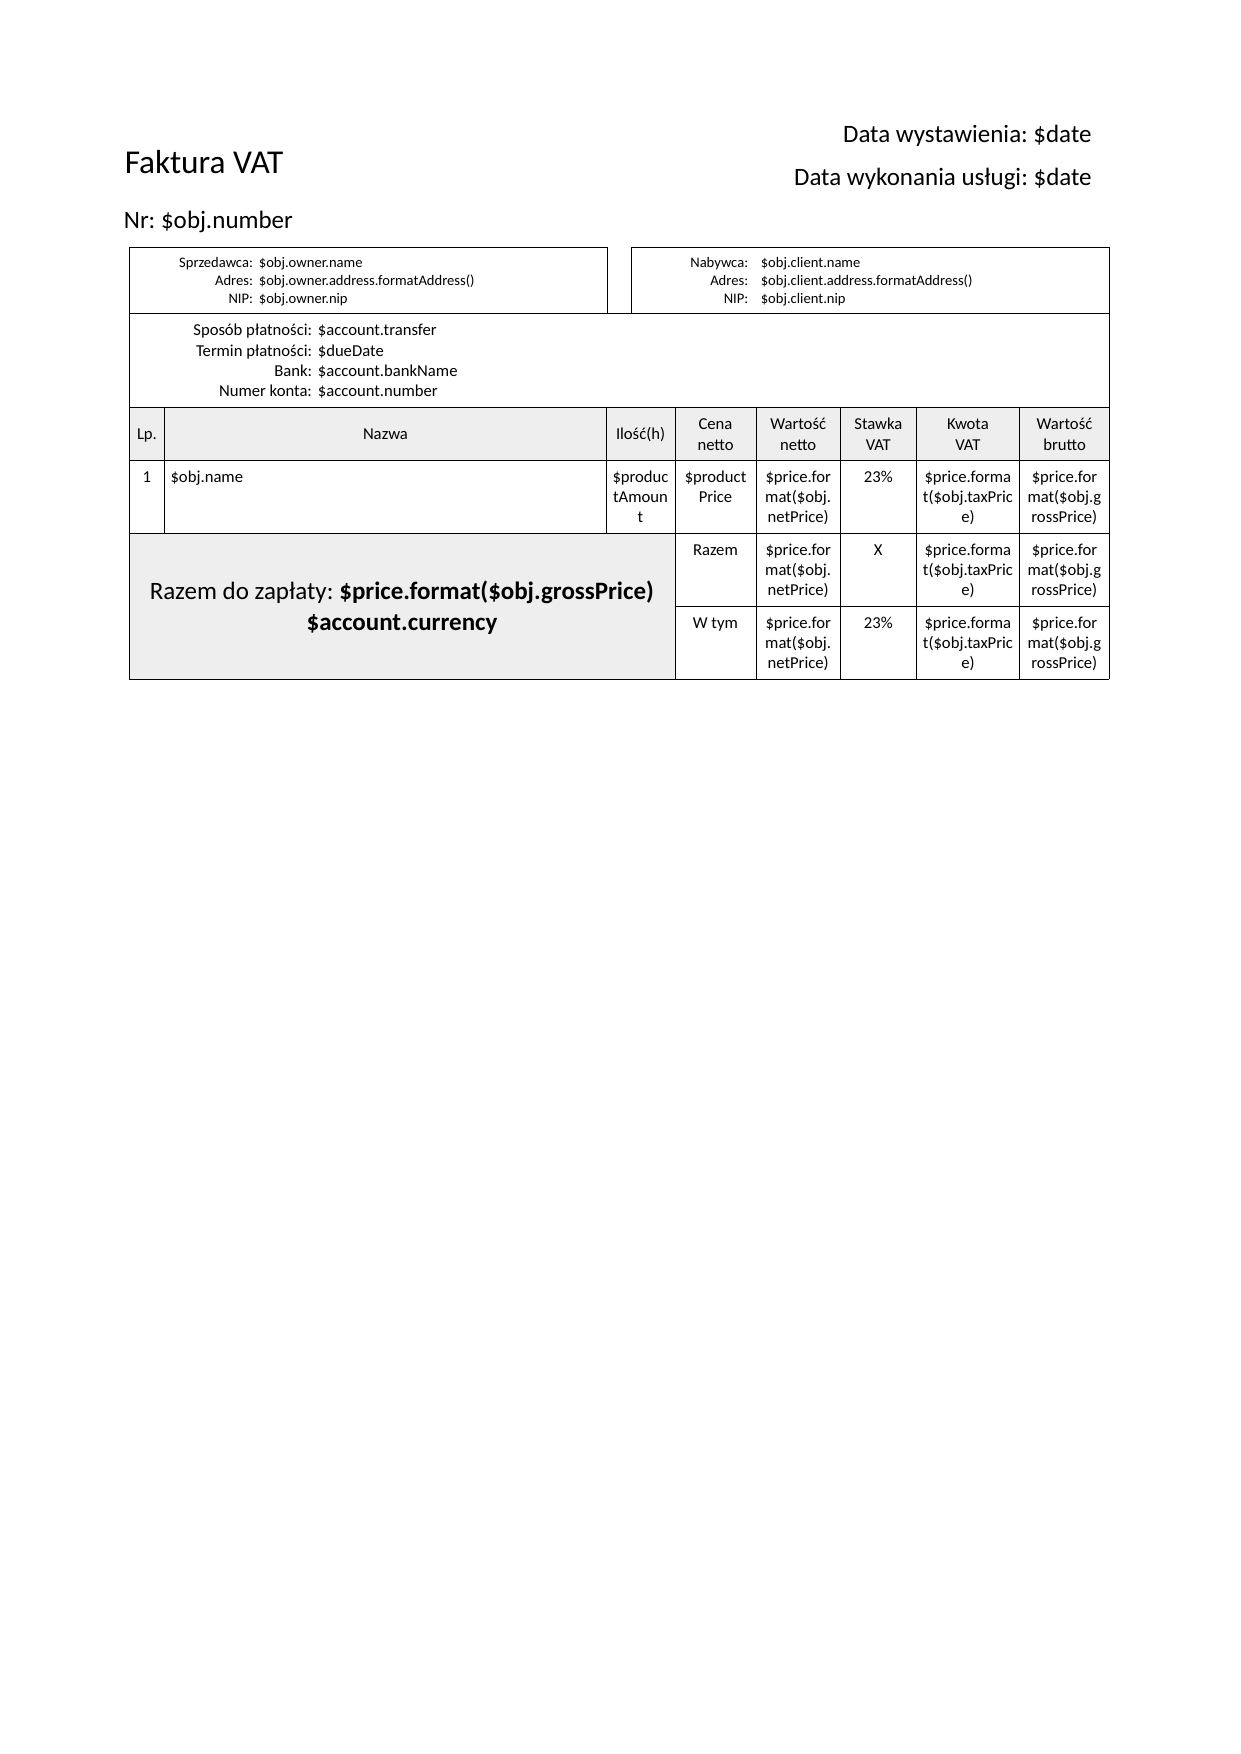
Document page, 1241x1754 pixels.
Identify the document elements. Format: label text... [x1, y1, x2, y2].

table_cell Bank: [135, 360, 312, 381]
table_header [312, 320, 318, 340]
table_cell Termin płatności: [135, 340, 312, 360]
table_cell $account.bankName [318, 360, 1103, 381]
table_cell Numer konta: [135, 381, 312, 401]
table_header Cena netto [676, 408, 756, 460]
table_cell $productPrice [676, 461, 756, 533]
table_cell [755, 289, 761, 307]
table_header Data wystawienia: $date [386, 118, 1091, 161]
table_cell W tym [676, 607, 756, 679]
table_header [632, 248, 1109, 313]
table_cell [117, 313, 129, 407]
table_header [117, 247, 129, 313]
table_cell Adres: [135, 271, 253, 289]
table_cell $price.format($obj.grossPrice) [1020, 461, 1109, 533]
table_header Sprzedawca: [135, 254, 253, 271]
table_cell $obj.client.address.formatAddress() [761, 271, 1103, 289]
table_cell $productAmount [607, 461, 675, 533]
table_cell [253, 289, 259, 307]
table_cell $obj.owner.nip [259, 289, 601, 307]
table_header Lp. [130, 408, 164, 460]
table_cell [312, 360, 318, 381]
table_cell Data wykonania usługi: $date [386, 161, 1091, 204]
table_cell $obj.owner.address.formatAddress() [259, 271, 601, 289]
table_cell [312, 381, 318, 401]
table_cell NIP: [135, 289, 253, 307]
table_header Nabywca: [636, 254, 754, 271]
table_cell $obj.client.nip [761, 289, 1103, 307]
table_cell [1110, 313, 1121, 407]
table_cell X [841, 534, 916, 606]
table_cell $price.format($obj.netPrice) [757, 607, 840, 679]
table_header [608, 247, 619, 313]
table_header Stawka VAT [841, 408, 916, 460]
table_cell [1091, 161, 1121, 204]
table_cell [312, 340, 318, 360]
table_header [253, 254, 259, 271]
table_cell $price.format($obj.taxPrice) [917, 607, 1019, 679]
table_cell [253, 271, 259, 289]
table_cell $price.format($obj.taxPrice) [917, 534, 1019, 606]
table_cell 23% [841, 461, 916, 533]
text Nr: $obj.number [118, 204, 1122, 235]
table_header Faktura VAT [117, 118, 386, 204]
table_header Ilość(h) [607, 408, 675, 460]
table_header Wartość netto [757, 408, 840, 460]
table_cell $price.format($obj.grossPrice) [1020, 607, 1109, 679]
table_cell Razem do zapłaty: $price.format($obj.grossPrice) $account.currency [130, 534, 675, 679]
table_cell $dueDate [318, 340, 1103, 360]
table_header [1110, 407, 1121, 679]
table_header Sposób płatności: [135, 320, 312, 340]
table_header $account.transfer [318, 320, 1103, 340]
table_cell $obj.name [165, 461, 606, 533]
table_header Nazwa [165, 408, 606, 460]
table_header [619, 247, 631, 313]
table_cell Adres: [636, 271, 754, 289]
table_header [130, 314, 1109, 407]
table_cell 23% [841, 607, 916, 679]
table_header [1091, 118, 1121, 161]
table_header [130, 248, 607, 313]
table_header [755, 254, 761, 271]
table_cell [755, 271, 761, 289]
table_cell $price.format($obj.netPrice) [757, 534, 840, 606]
table_cell $price.format($obj.netPrice) [757, 461, 840, 533]
table_cell $account.number [318, 381, 1103, 401]
table_cell $price.format($obj.taxPrice) [917, 461, 1019, 533]
table_header Kwota VAT [917, 408, 1019, 460]
table_cell 1 [130, 461, 164, 533]
table_header [1110, 247, 1121, 313]
table_header [117, 407, 129, 679]
table_cell $price.format($obj.grossPrice) [1020, 534, 1109, 606]
table_header $obj.owner.name [259, 254, 601, 271]
table_header $obj.client.name [761, 254, 1103, 271]
table_cell Razem [676, 534, 756, 606]
table_cell NIP: [636, 289, 754, 307]
table_header Wartość brutto [1020, 408, 1109, 460]
